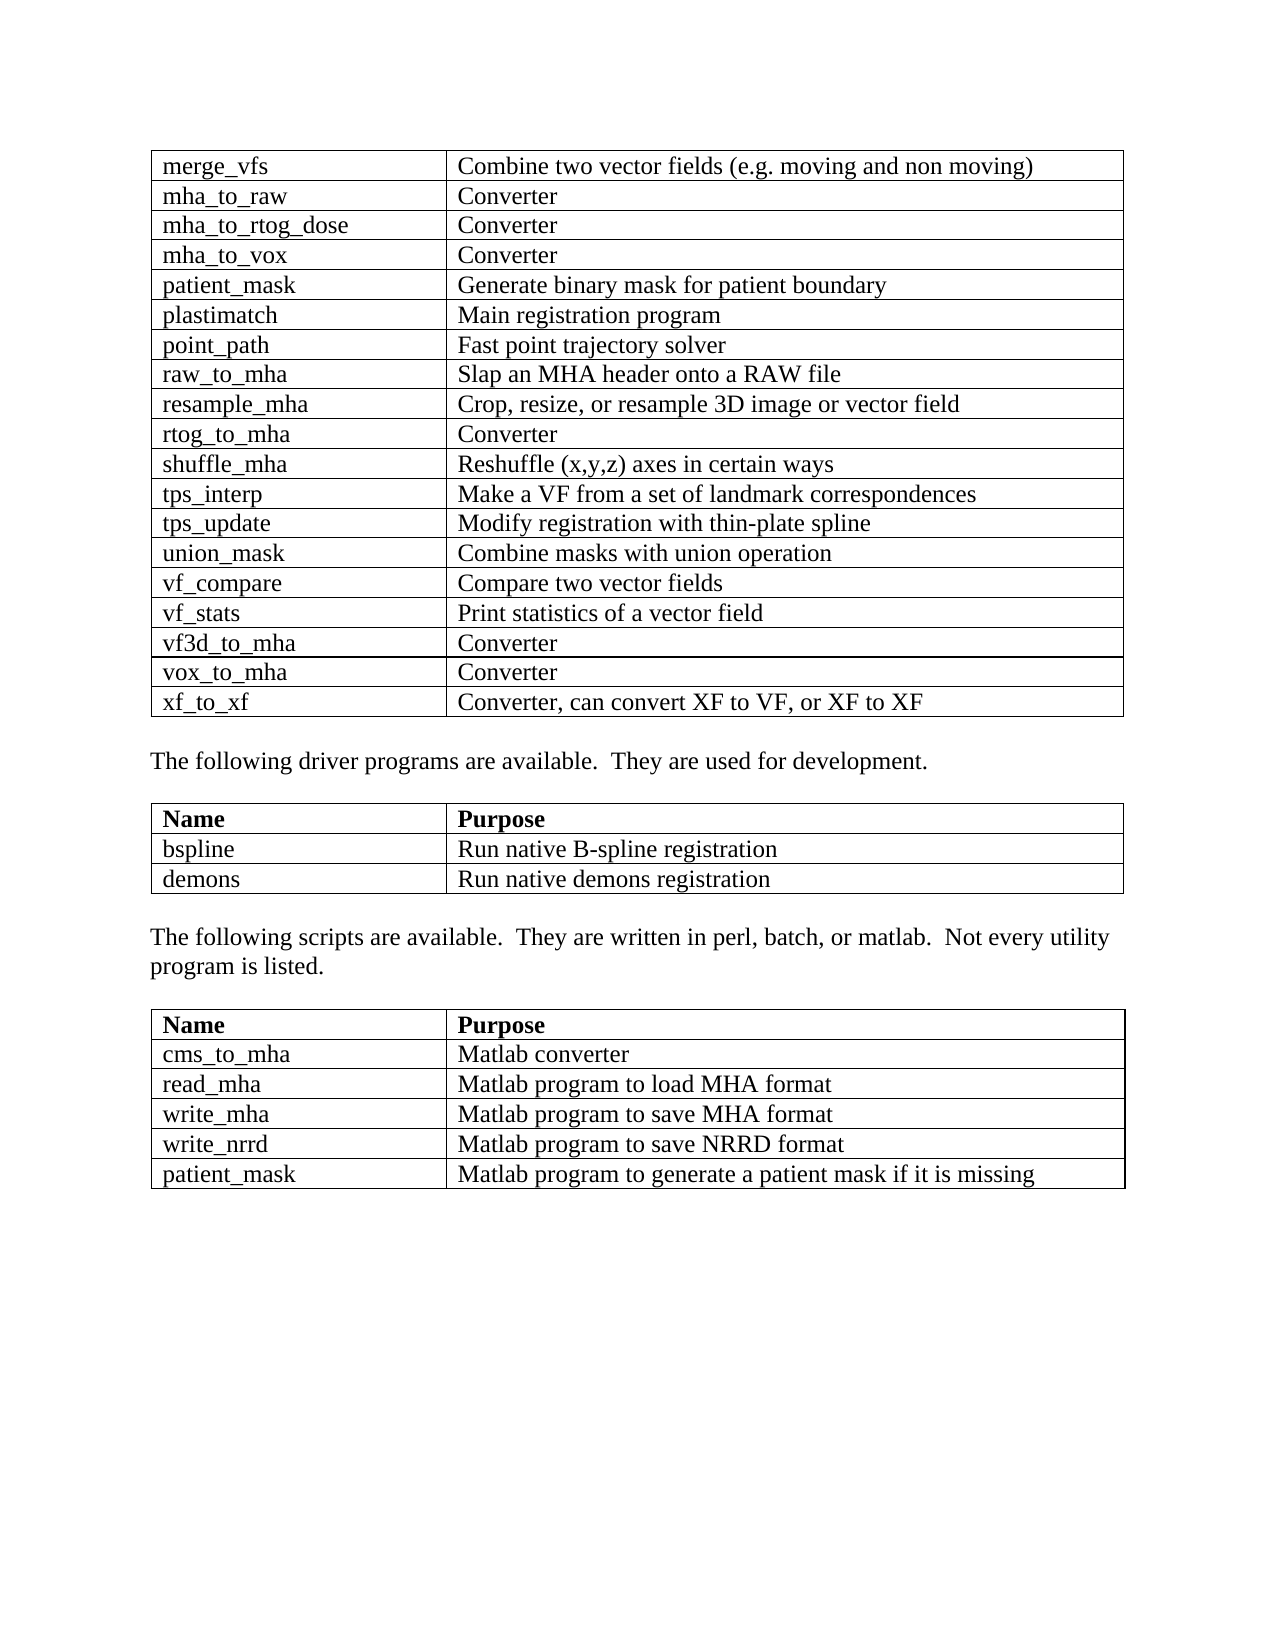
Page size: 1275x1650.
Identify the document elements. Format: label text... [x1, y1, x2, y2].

table_cell raw_to_mha [152, 360, 446, 388]
table_cell tps_update [152, 509, 446, 537]
table_cell Converter [447, 628, 1123, 656]
table_cell read_mha [152, 1069, 446, 1098]
table_cell plastimatch [152, 300, 446, 329]
table_cell Run native demons registration [447, 864, 1123, 893]
text The following scripts are available. They are written in perl, batch, or matlab. Not every utility program is listed. [150, 922, 1125, 980]
table_cell Converter [447, 658, 1123, 686]
table_cell resample_mha [152, 389, 446, 418]
table_header Name [152, 1010, 446, 1038]
table_cell merge_vfs [152, 151, 446, 180]
table_cell Compare two vector fields [447, 568, 1123, 597]
table_header Purpose [447, 804, 1123, 833]
table_cell Matlab program to generate a patient mask if it is missing [447, 1159, 1124, 1187]
table_cell write_mha [152, 1099, 446, 1128]
table_cell Converter [447, 240, 1123, 269]
table_cell Converter, can convert XF to VF, or XF to XF [447, 687, 1123, 716]
table_cell union_mask [152, 538, 446, 567]
table_cell Converter [447, 211, 1123, 239]
table_header Purpose [447, 1010, 1124, 1038]
table_cell Make a VF from a set of landmark correspondences [447, 479, 1123, 507]
table_cell xf_to_xf [152, 687, 446, 716]
table_cell Combine masks with union operation [447, 538, 1123, 567]
table_cell vf_compare [152, 568, 446, 597]
table_cell Matlab program to save MHA format [447, 1099, 1124, 1128]
table_cell Modify registration with thin-plate spline [447, 509, 1123, 537]
table_cell Fast point trajectory solver [447, 330, 1123, 358]
table_cell bspline [152, 834, 446, 863]
table_cell Combine two vector fields (e.g. moving and non moving) [447, 151, 1123, 180]
table_cell Matlab program to save NRRD format [447, 1129, 1124, 1158]
table_cell write_nrrd [152, 1129, 446, 1158]
table_cell Converter [447, 181, 1123, 209]
text The following driver programs are available. They are used for development. [150, 746, 1125, 774]
table_header Name [152, 804, 446, 833]
table_cell Main registration program [447, 300, 1123, 329]
table_cell rtog_to_mha [152, 419, 446, 448]
table_cell Generate binary mask for patient boundary [447, 270, 1123, 299]
table_cell vf3d_to_mha [152, 628, 446, 656]
table_cell cms_to_mha [152, 1040, 446, 1068]
table_cell mha_to_raw [152, 181, 446, 209]
table_cell mha_to_rtog_dose [152, 211, 446, 239]
table_cell Print statistics of a vector field [447, 598, 1123, 627]
table_cell Matlab converter [447, 1040, 1124, 1068]
table_cell shuffle_mha [152, 449, 446, 478]
table_cell vf_stats [152, 598, 446, 627]
table_cell tps_interp [152, 479, 446, 507]
table_cell patient_mask [152, 270, 446, 299]
table_cell demons [152, 864, 446, 893]
table_cell patient_mask [152, 1159, 446, 1187]
table_cell Run native B-spline registration [447, 834, 1123, 863]
table_cell vox_to_mha [152, 658, 446, 686]
table_cell Crop, resize, or resample 3D image or vector field [447, 389, 1123, 418]
table_cell Converter [447, 419, 1123, 448]
table_cell Matlab program to load MHA format [447, 1069, 1124, 1098]
table_cell point_path [152, 330, 446, 358]
table_cell Reshuffle (x,y,z) axes in certain ways [447, 449, 1123, 478]
table_cell mha_to_vox [152, 240, 446, 269]
table_cell Slap an MHA header onto a RAW file [447, 360, 1123, 388]
